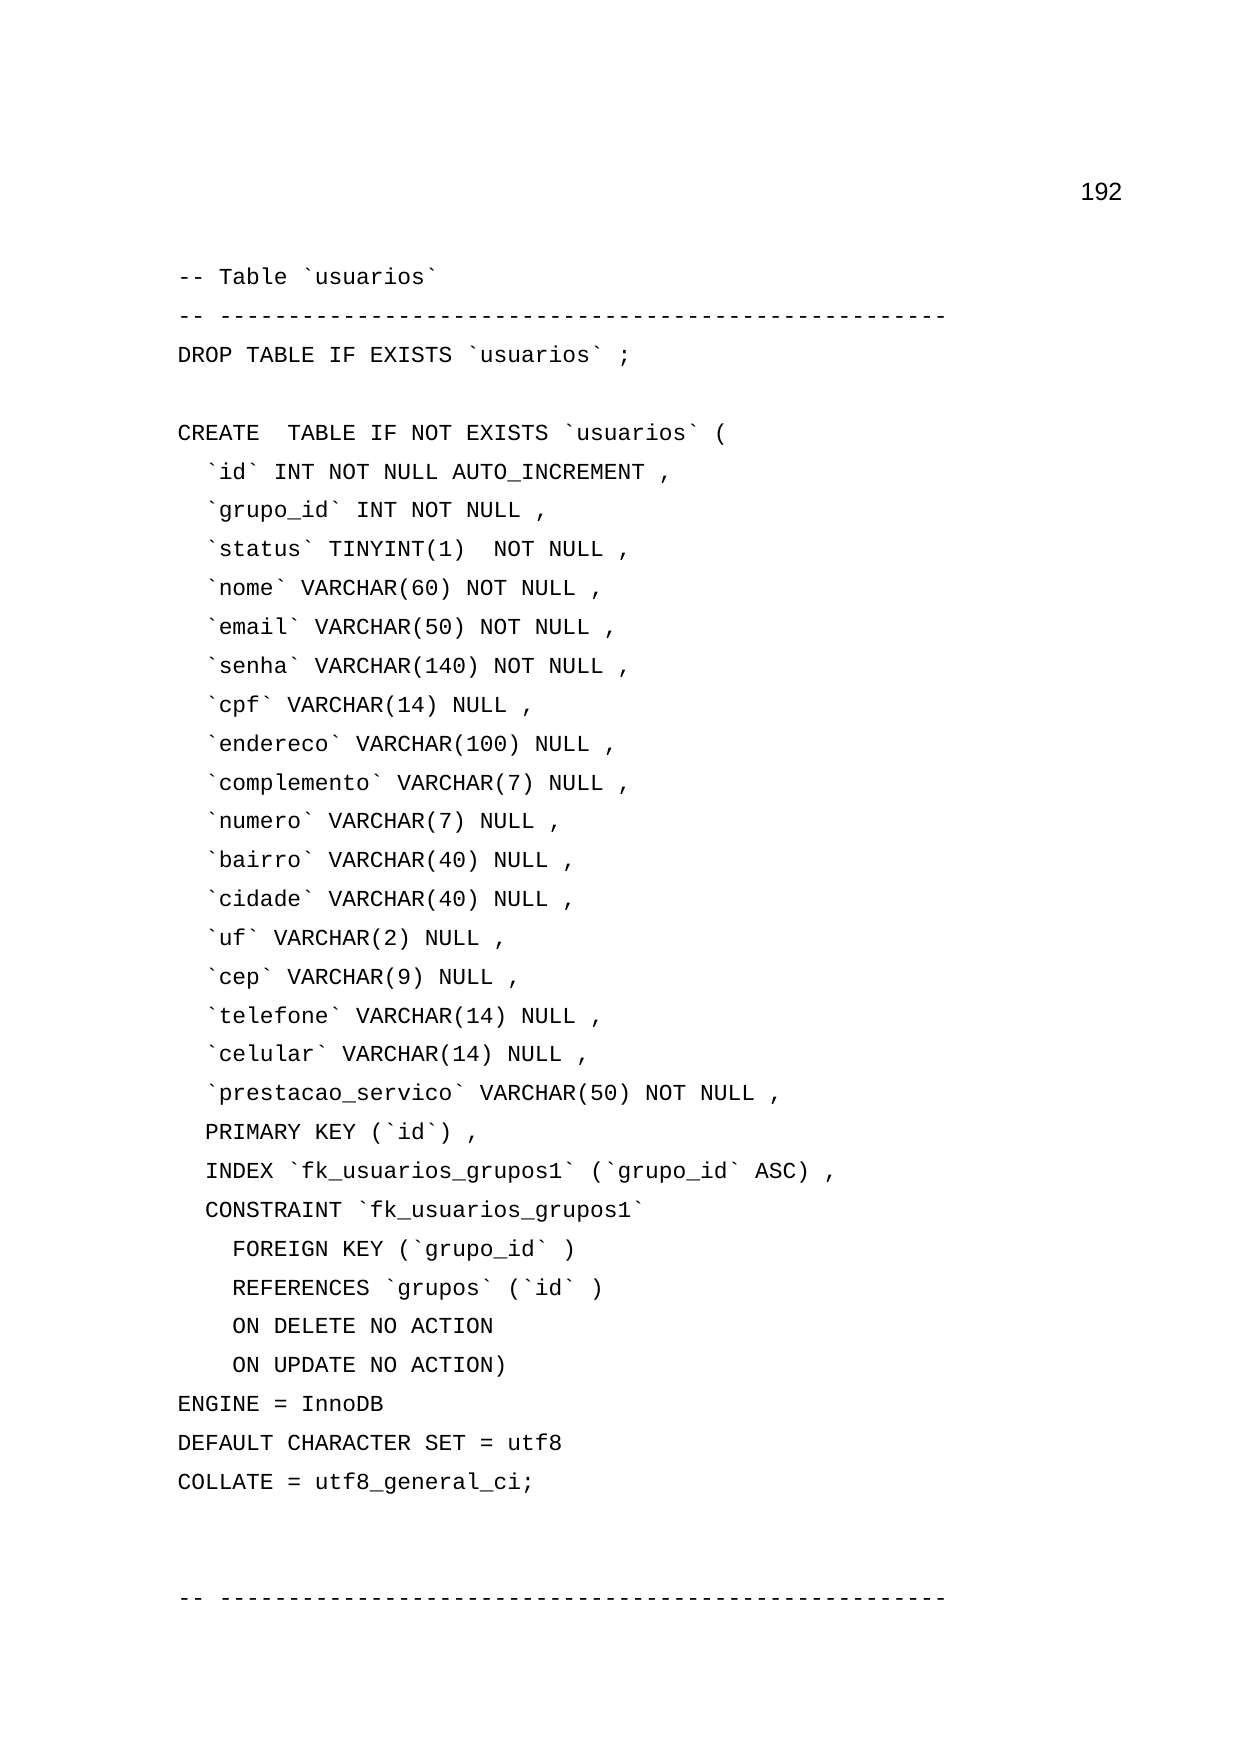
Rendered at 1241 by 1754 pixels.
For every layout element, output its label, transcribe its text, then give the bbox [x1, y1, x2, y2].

text `numero` VARCHAR(7) NULL , [177, 810, 1122, 836]
text `status` TINYINT(1) NOT NULL , [177, 538, 1122, 564]
text `celular` VARCHAR(14) NULL , [177, 1043, 1122, 1069]
text `id` INT NOT NULL AUTO_INCREMENT , [177, 460, 1122, 486]
text `endereco` VARCHAR(100) NULL , [177, 732, 1122, 758]
text -- Table `usuarios` [177, 266, 1122, 292]
text `nome` VARCHAR(60) NOT NULL , [177, 577, 1122, 602]
text CREATE TABLE IF NOT EXISTS `usuarios` ( [177, 421, 1122, 447]
text `email` VARCHAR(50) NOT NULL , [177, 615, 1122, 641]
text -- ----------------------------------------------------- [177, 304, 1122, 331]
text `cpf` VARCHAR(14) NULL , [177, 693, 1122, 719]
text `telefone` VARCHAR(14) NULL , [177, 1004, 1122, 1030]
text PRIMARY KEY (`id`) , [177, 1121, 1122, 1146]
text CONSTRAINT `fk_usuarios_grupos1` [177, 1198, 1122, 1224]
text ENGINE = InnoDB [177, 1392, 1122, 1418]
text DEFAULT CHARACTER SET = utf8 [177, 1431, 1122, 1457]
text `bairro` VARCHAR(40) NULL , [177, 848, 1122, 874]
text REFERENCES `grupos` (`id` ) [177, 1276, 1122, 1302]
text `uf` VARCHAR(2) NULL , [177, 926, 1122, 952]
text ON UPDATE NO ACTION) [177, 1354, 1122, 1379]
text `prestacao_servico` VARCHAR(50) NOT NULL , [177, 1082, 1122, 1108]
text DROP TABLE IF EXISTS `usuarios` ; [177, 343, 1122, 369]
text `grupo_id` INT NOT NULL , [177, 499, 1122, 525]
text -- ----------------------------------------------------- [177, 1587, 1122, 1613]
text `cep` VARCHAR(9) NULL , [177, 965, 1122, 991]
text INDEX `fk_usuarios_grupos1` (`grupo_id` ASC) , [177, 1159, 1122, 1185]
text FOREIGN KEY (`grupo_id` ) [177, 1237, 1122, 1263]
text `cidade` VARCHAR(40) NULL , [177, 887, 1122, 913]
text `complemento` VARCHAR(7) NULL , [177, 771, 1122, 797]
text COLLATE = utf8_general_ci; [177, 1470, 1122, 1496]
text ON DELETE NO ACTION [177, 1315, 1122, 1341]
text `senha` VARCHAR(140) NOT NULL , [177, 654, 1122, 680]
